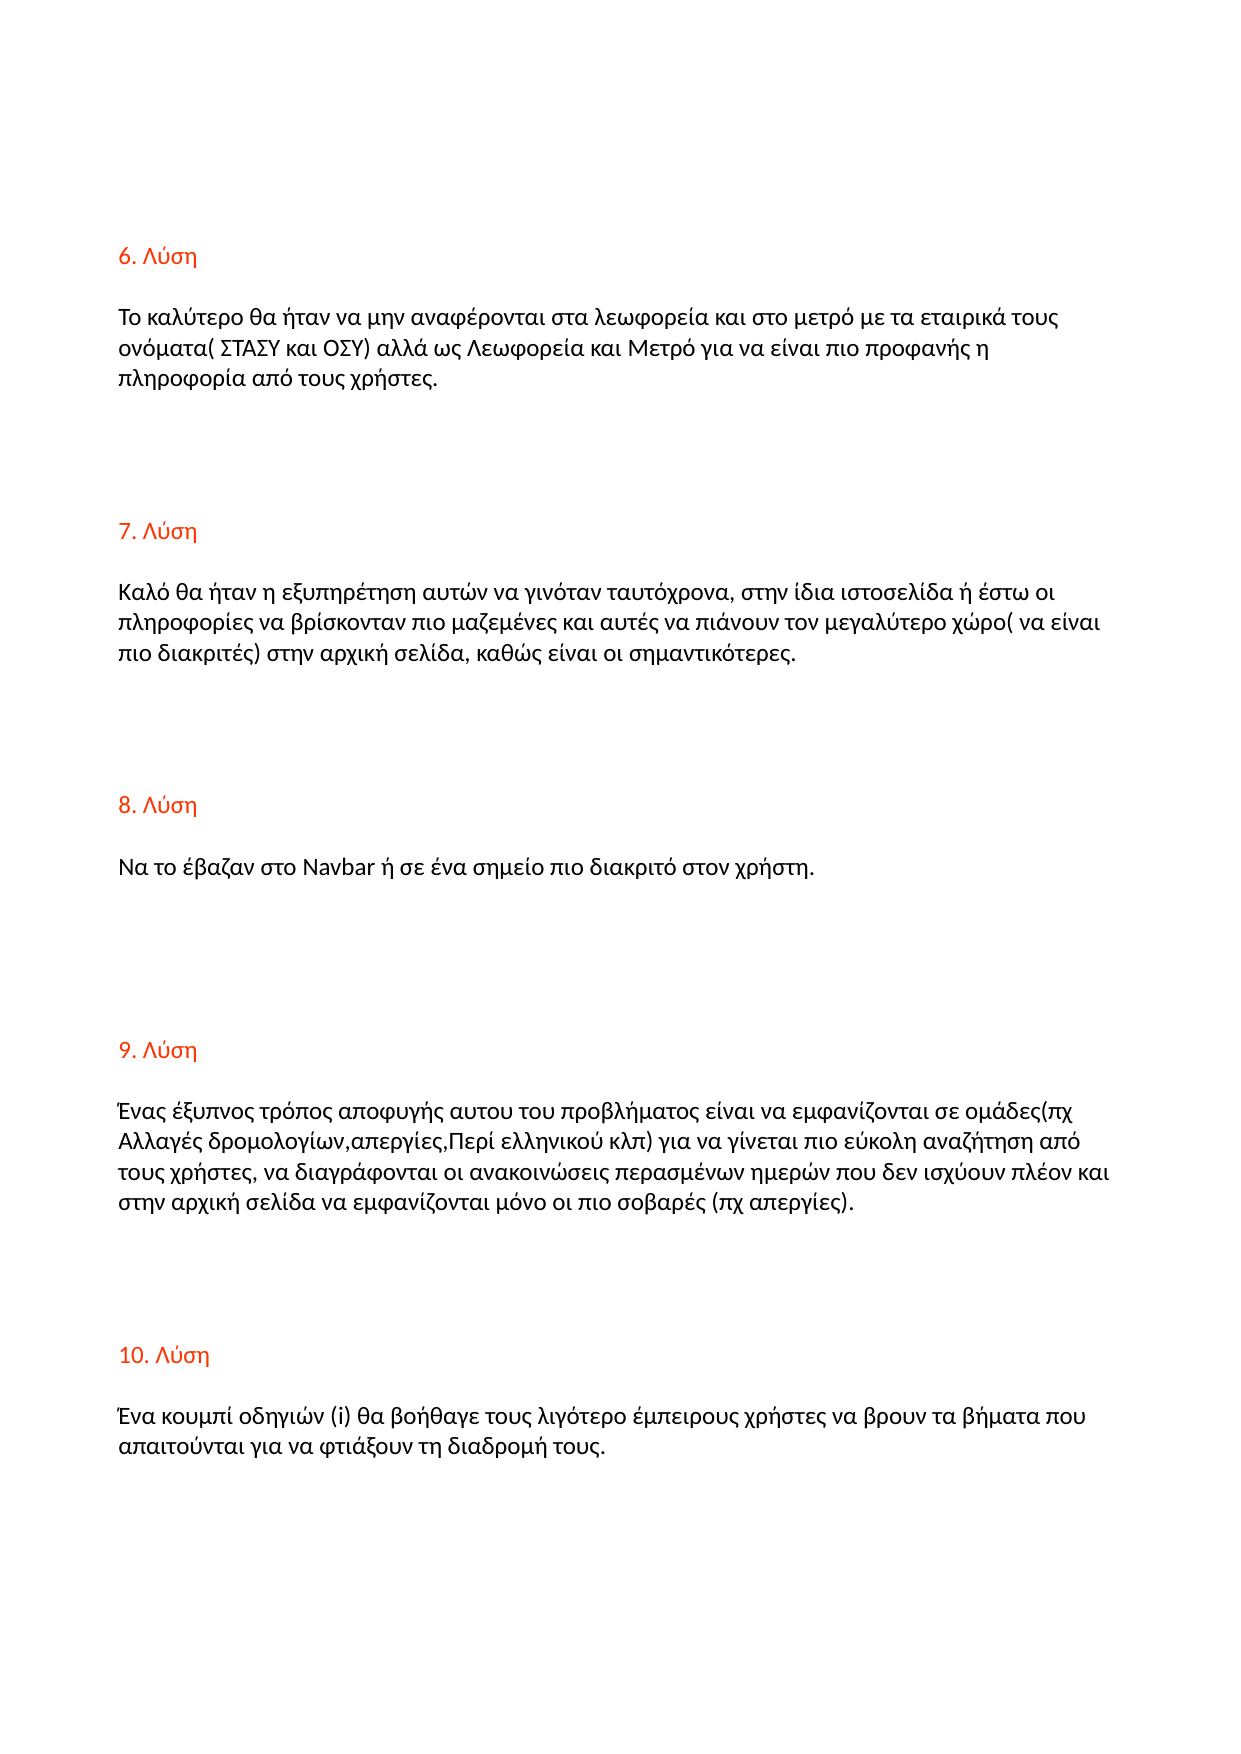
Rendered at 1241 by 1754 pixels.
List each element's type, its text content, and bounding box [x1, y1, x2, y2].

text 8. Λύση [118, 789, 1122, 820]
text 10. Λύση [118, 1339, 1122, 1369]
text 7. Λύση [118, 515, 1122, 545]
text Καλό θα ήταν η εξυπηρέτηση αυτών να γινόταν ταυτόχρονα, στην ίδια ιστοσελίδα ή έστω οι πληροφορίες να βρίσκονταν πιο μαζεμένες και αυτές να πιάνουν τον μεγαλύτερο χώρο( να είναι πιο διακριτές) στην αρχική σελίδα, καθώς είναι οι σημαντικότερες. [118, 576, 1122, 667]
text Ένας έξυπνος τρόπος αποφυγής αυτου του προβλήματος είναι να εμφανίζονται σε ομάδες(πχ Αλλαγές δρομολογίων,απεργίες,Περί ελληνικού κλπ) για να γίνεται πιο εύκολη αναζήτηση από τους χρήστες, να διαγράφονται οι ανακοινώσεις περασμένων ημερών που δεν ισχύουν πλέον και στην αρχική σελίδα να εμφανίζονται μόνο οι πιο σοβαρές (πχ απεργίες). [118, 1095, 1122, 1217]
text 6. Λύση [118, 240, 1122, 271]
text Ένα κουμπί οδηγιών (i) θα βοήθαγε τους λιγότερο έμπειρους χρήστες να βρουν τα βήματα που απαιτούνται για να φτιάξουν τη διαδρομή τους. [118, 1400, 1122, 1461]
text Το καλύτερο θα ήταν να μην αναφέρονται στα λεωφορεία και στο μετρό με τα εταιρικά τους ονόματα( ΣΤΑΣΥ και ΟΣΥ) αλλά ως Λεωφορεία και Μετρό για να είναι πιο προφανής η πληροφορία από τους χρήστες. [118, 301, 1122, 393]
text Να το έβαζαν στο Navbar ή σε ένα σημείο πιο διακριτό στον χρήστη. [118, 851, 1122, 881]
text 9. Λύση [118, 1034, 1122, 1064]
